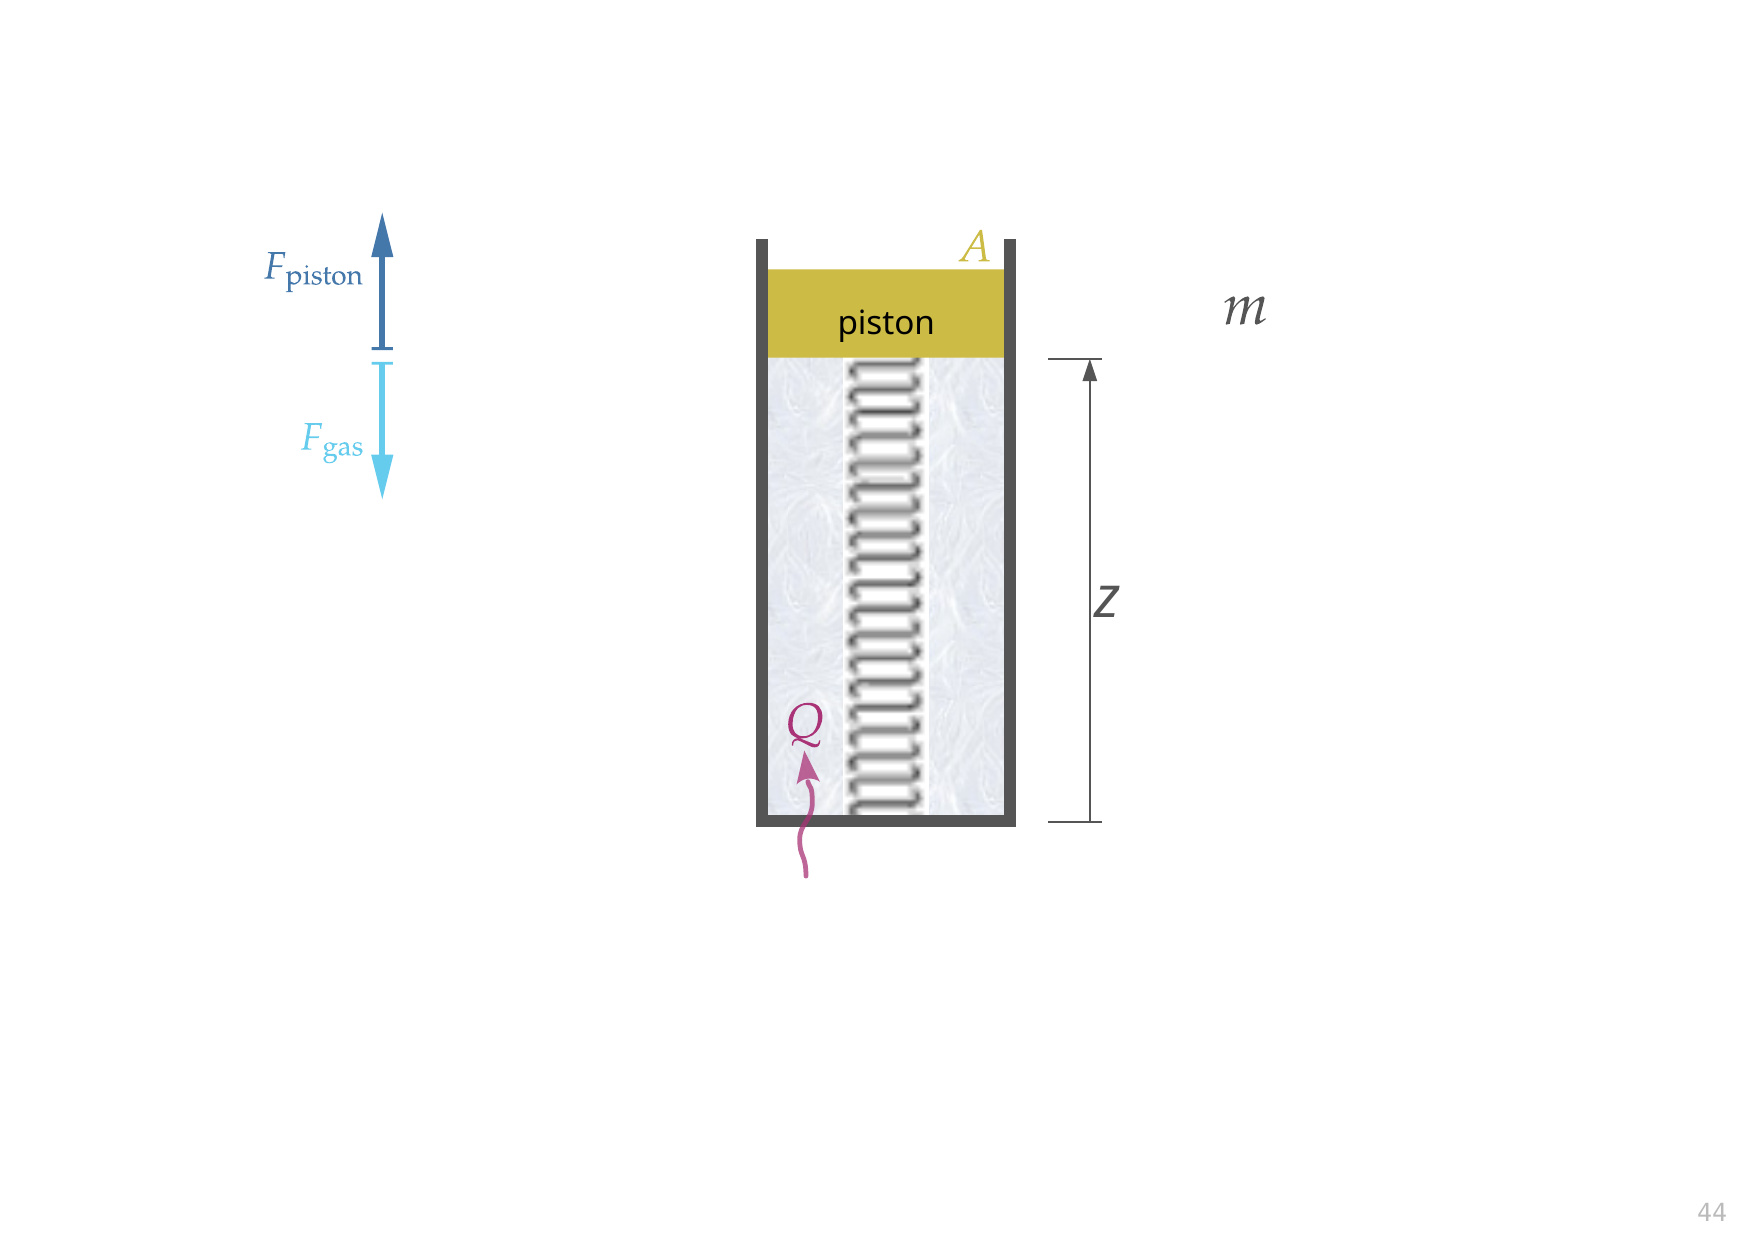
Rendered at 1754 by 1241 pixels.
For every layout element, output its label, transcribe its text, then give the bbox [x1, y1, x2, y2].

picture [843, 358, 929, 815]
text_box [264, 252, 286, 279]
text_box z [1079, 548, 1089, 622]
text_box [285, 271, 302, 293]
text_box [323, 442, 338, 464]
text_box [322, 266, 363, 285]
text_box z [1091, 548, 1136, 622]
text_box [303, 271, 322, 285]
text_box [352, 442, 363, 456]
text_box [768, 269, 1004, 815]
text_box piston [825, 291, 947, 340]
text_box [958, 229, 990, 262]
text_box [1224, 296, 1266, 325]
text_box [338, 442, 351, 456]
text_box [301, 423, 323, 450]
